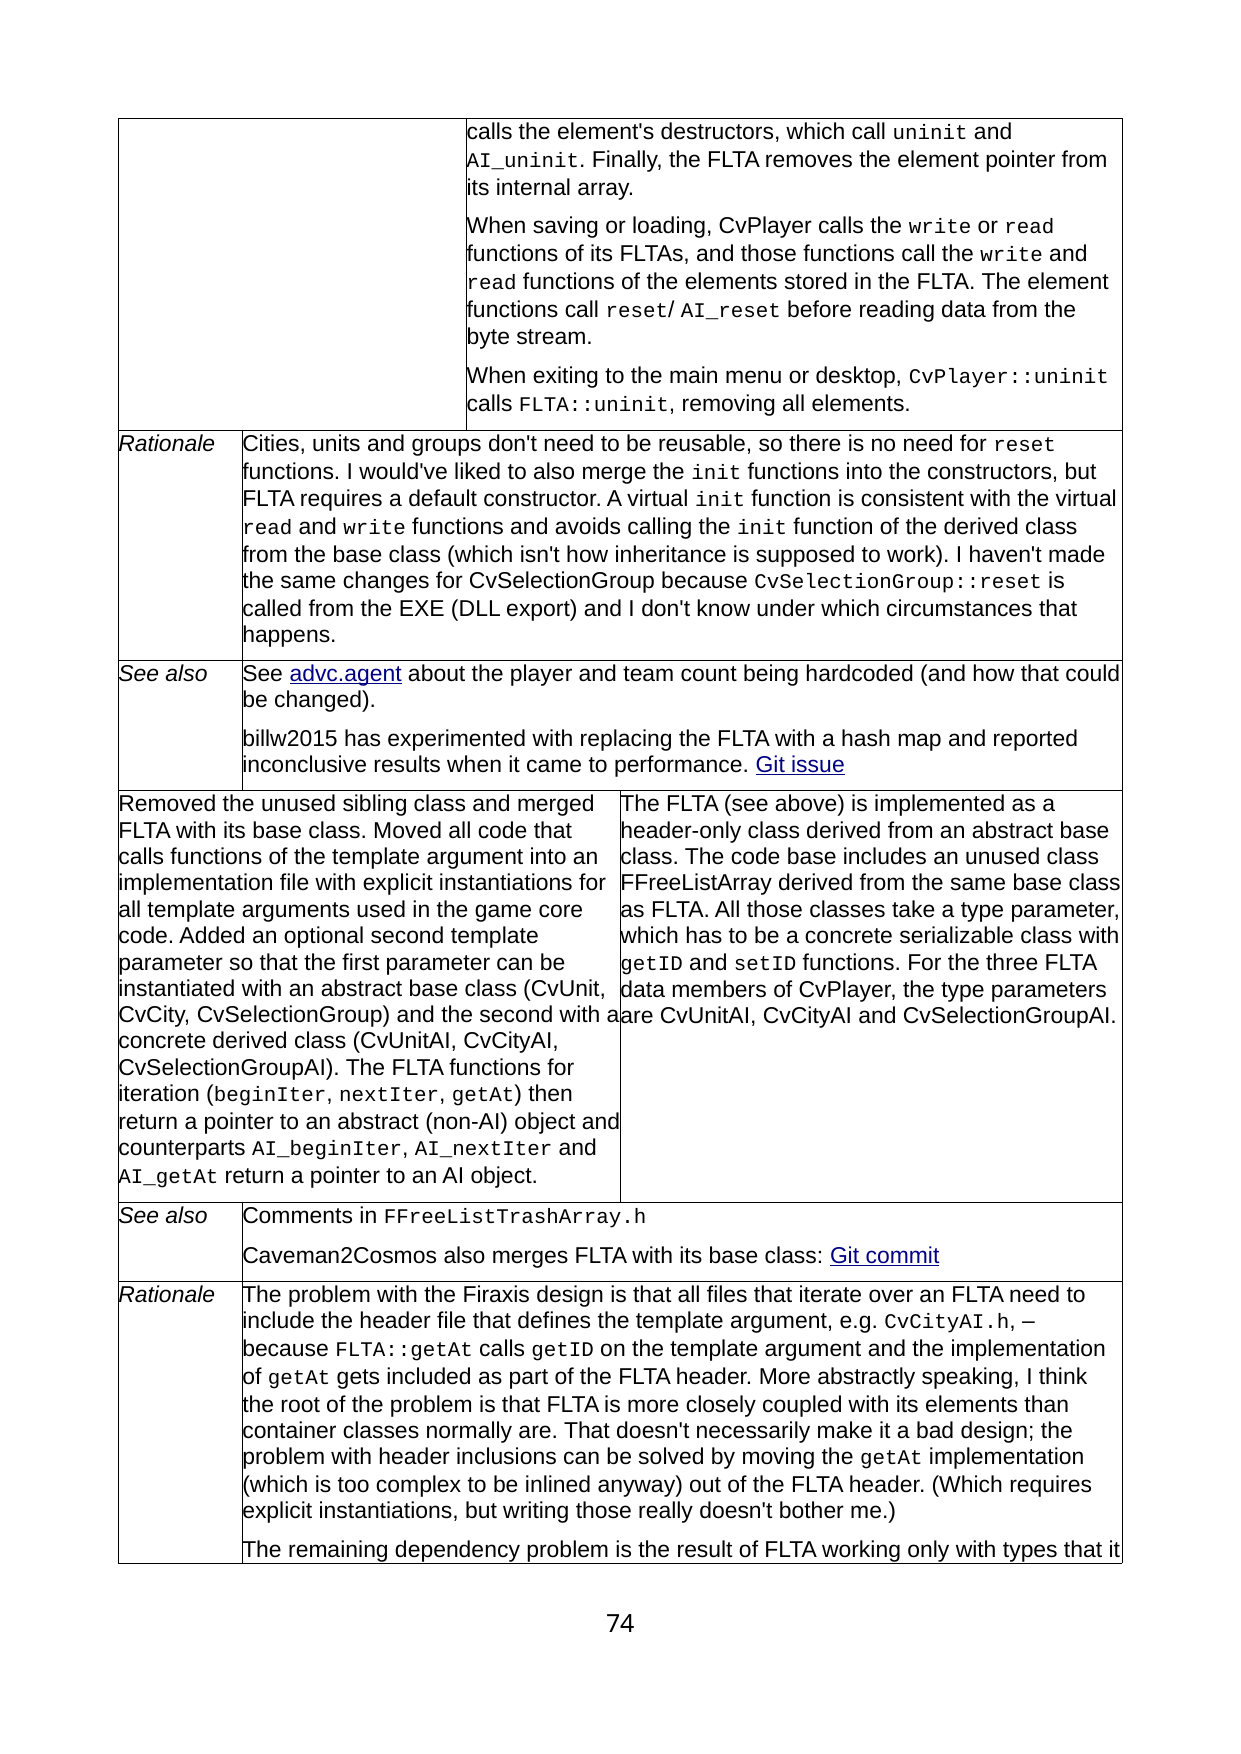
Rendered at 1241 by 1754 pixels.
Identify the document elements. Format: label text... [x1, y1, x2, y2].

table_cell The FLTA (see above) is implemented as a header-only class derived from an abstract base class. The code base includes an unused class FFreeListArray derived from the same base class as FLTA. All those classes take a type parameter, which has to be a concrete serializable class with getID and setID functions. For the three FLTA data members of CvPlayer, the type parameters are CvUnitAI, CvCityAI and CvSelectionGroupAI. [621, 791, 1122, 1202]
table_cell See also [119, 1203, 242, 1281]
table_cell [119, 119, 466, 430]
table_cell The problem with the Firaxis design is that all files that iterate over an FLTA need to include the header file that defines the template argument, e.g. CvCityAI.h, – because FLTA::getAt calls getID on the template argument and the implementation of getAt gets included as part of the FLTA header. More abstractly speaking, I think the root of the problem is that FLTA is more closely coupled with its elements than container classes normally are. That doesn't necessarily make it a bad design; the problem with header inclusions can be solved by moving the getAt implementation (which is too complex to be inlined anyway) out of the FLTA header. (Which requires explicit instantiations, but writing those really doesn't bother me.) The remaining dependency problem is the result of FLTA working only with types that it [243, 1282, 1122, 1562]
table_cell Rationale [119, 431, 242, 660]
table_cell See also [119, 661, 242, 790]
table_cell Rationale [119, 1282, 242, 1562]
table_cell Comments in FFreeListTrashArray.h Caveman2Cosmos also merges FLTA with its base class: Git commit [243, 1203, 1122, 1281]
table_cell See advc.agent about the player and team count being hardcoded (and how that could be changed). billw2015 has experimented with replacing the FLTA with a hash map and reported inconclusive results when it came to performance. Git issue [243, 661, 1122, 790]
table_cell calls the element's destructors, which call uninit and AI_uninit. Finally, the FLTA removes the element pointer from its internal array. When saving or loading, CvPlayer calls the write or read functions of its FLTAs, and those functions call the write and read functions of the elements stored in the FLTA. The element functions call reset/ AI_reset before reading data from the byte stream. When exiting to the main menu or desktop, CvPlayer::uninit calls FLTA::uninit, removing all elements. [467, 119, 1122, 430]
table_cell Removed the unused sibling class and merged FLTA with its base class. Moved all code that calls functions of the template argument into an implementation file with explicit instantiations for all template arguments used in the game core code. Added an optional second template parameter so that the first parameter can be instantiated with an abstract base class (CvUnit, CvCity, CvSelectionGroup) and the second with a concrete derived class (CvUnitAI, CvCityAI, CvSelectionGroupAI). The FLTA functions for iteration (beginIter, nextIter, getAt) then return a pointer to an abstract (non-AI) object and counterparts AI_beginIter, AI_nextIter and AI_getAt return a pointer to an AI object. [119, 791, 620, 1202]
table_cell Cities, units and groups don't need to be reusable, so there is no need for reset functions. I would've liked to also merge the init functions into the constructors, but FLTA requires a default constructor. A virtual init function is consistent with the virtual read and write functions and avoids calling the init function of the derived class from the base class (which isn't how inheritance is supposed to work). I haven't made the same changes for CvSelectionGroup because CvSelectionGroup::reset is called from the EXE (DLL export) and I don't know under which circumstances that happens. [243, 431, 1122, 660]
